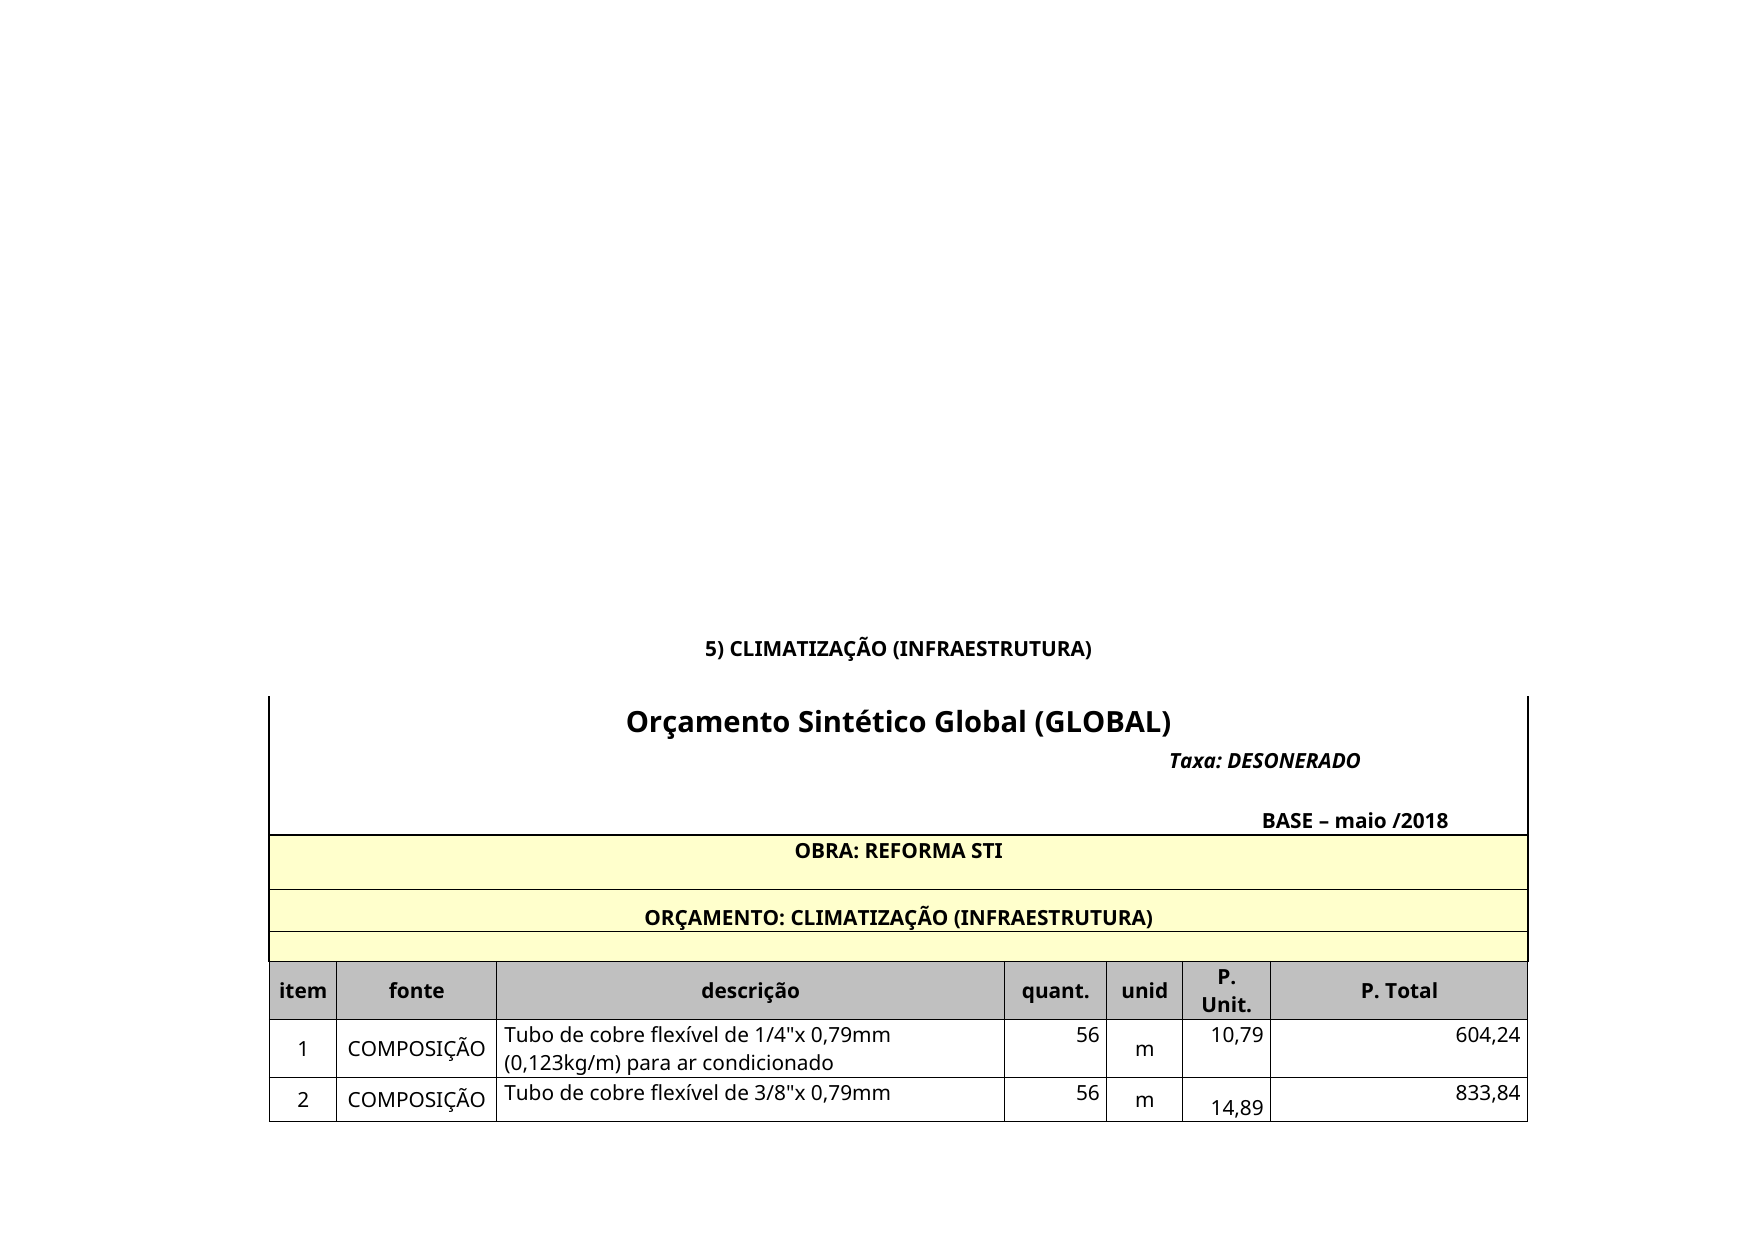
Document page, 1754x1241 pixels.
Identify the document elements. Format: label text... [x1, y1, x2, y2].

table_header Orçamento Sintético Global (GLOBAL) [270, 696, 1527, 746]
table_cell [270, 803, 336, 834]
table_cell m [1107, 1020, 1182, 1077]
table_cell COMPOSIÇÃO [337, 1078, 496, 1121]
table_cell item [270, 962, 336, 1019]
table_cell [270, 932, 1527, 961]
table_cell m [1107, 1078, 1182, 1121]
table_cell P. Total [1271, 962, 1527, 1019]
table_cell [336, 746, 497, 803]
table_cell P. Unit. [1183, 962, 1270, 1019]
table_cell descrição [497, 962, 1004, 1019]
table_cell 833,84 [1271, 1078, 1527, 1121]
table_cell fonte [337, 962, 496, 1019]
table_cell Tubo de cobre flexível de 1/4"x 0,79mm (0,123kg/m) para ar condicionado [497, 1020, 1004, 1077]
table_cell [497, 746, 1004, 803]
table_cell [270, 746, 336, 803]
table_cell ORÇAMENTO: CLIMATIZAÇÃO (INFRAESTRUTURA) [270, 890, 1527, 931]
table_cell Tubo de cobre flexível de 3/8"x 0,79mm [497, 1078, 1004, 1121]
table_cell 56 [1005, 1020, 1106, 1077]
table_cell 2 [270, 1078, 336, 1121]
table_cell 56 [1005, 1078, 1106, 1121]
table_cell 1 [270, 1020, 336, 1077]
table_cell [497, 803, 1004, 834]
table_cell Taxa: DESONERADO [1004, 746, 1527, 803]
table_cell OBRA: REFORMA STI [270, 836, 1527, 889]
table_cell [336, 803, 497, 834]
table_cell 10,79 [1183, 1020, 1270, 1077]
table_cell unid [1107, 962, 1182, 1019]
table_cell COMPOSIÇÃO [337, 1020, 496, 1077]
text 5) CLIMATIZAÇÃO (INFRAESTRUTURA) [118, 634, 1679, 662]
table_cell [1004, 803, 1182, 834]
table_cell 14,89 [1183, 1078, 1270, 1121]
table_cell quant. [1005, 962, 1106, 1019]
table_cell 604,24 [1271, 1020, 1527, 1077]
table_cell BASE – maio /2018 [1182, 803, 1527, 834]
